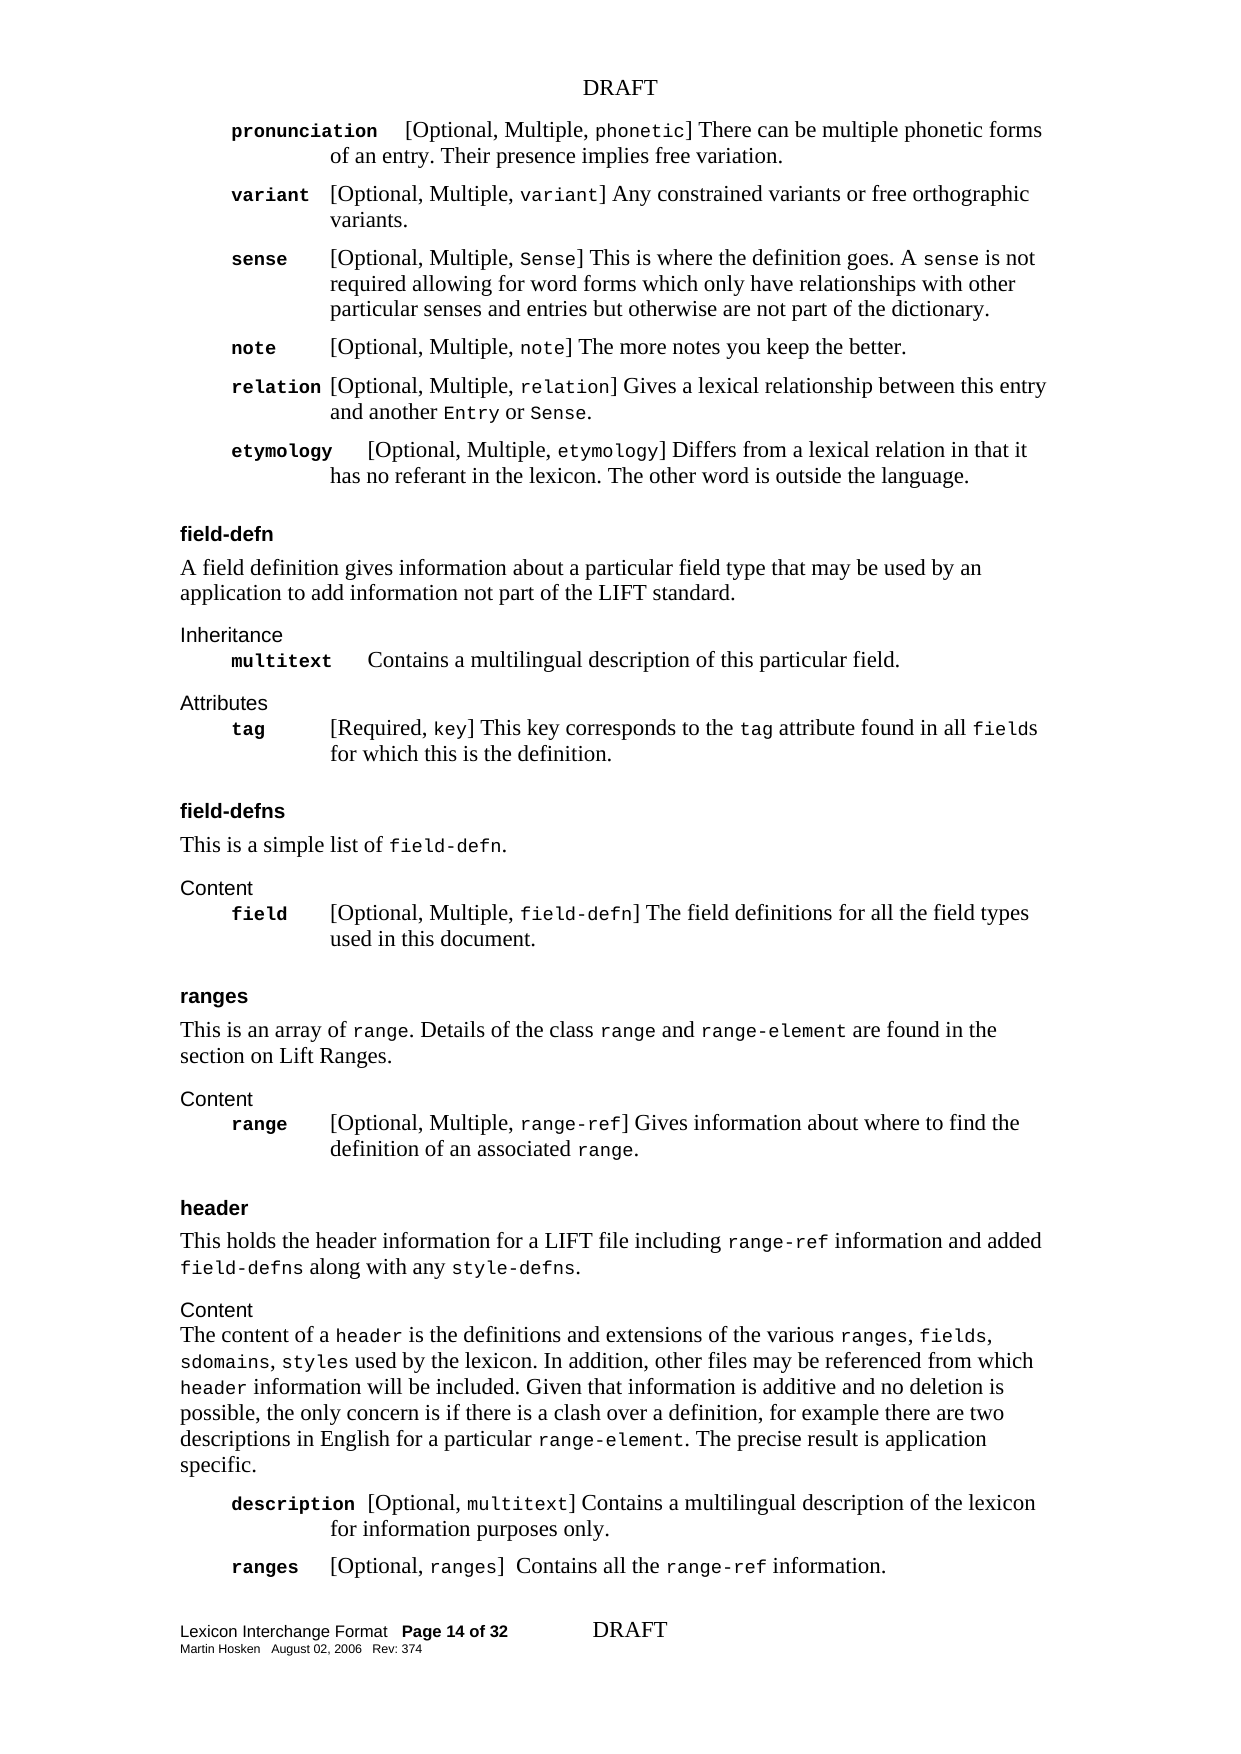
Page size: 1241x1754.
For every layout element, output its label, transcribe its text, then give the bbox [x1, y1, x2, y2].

text The content of a header is the definitions and extensions of the various ranges, fields, sdomains, styles used by the lexicon. In addition, other files may be referenced from which header information will be included. Given that information is additive and no deletion is possible, the only concern is if there is a clash over a definition, for example there are two descriptions in English for a particular range-element. The precise result is application specific. [180, 1322, 1061, 1477]
text description [Optional, multitext] Contains a multilingual description of the lexicon for information purposes only. [231, 1489, 1061, 1541]
text variant [Optional, Multiple, variant] Any constrained variants or free orthographic variants. [231, 181, 1061, 232]
text ranges [Optional, ranges] Contains all the range-ref information. [231, 1553, 1061, 1579]
text This is an array of range. Details of the class range and range-element are found in the section on Lift Ranges. [180, 1017, 1061, 1069]
text field [Optional, Multiple, field-defn] The field definitions for all the field types used in this document. [231, 900, 1061, 951]
subtitle Content [180, 1087, 1061, 1110]
subtitle Content [180, 877, 1061, 900]
text A field definition gives information about a particular field type that may be used by an application to add information not part of the LIFT standard. [180, 554, 1061, 605]
subtitle Inheritance [180, 624, 1061, 647]
text pronunciation [Optional, Multiple, phonetic] There can be multiple phonetic forms of an entry. Their presence implies free variation. [231, 117, 1061, 168]
text relation [Optional, Multiple, relation] Gives a lexical relationship between this entry and another Entry or Sense. [231, 373, 1061, 425]
text multitext Contains a multilingual description of this particular field. [231, 647, 1061, 673]
text range [Optional, Multiple, range-ref] Gives information about where to find the definition of an associated range. [231, 1110, 1061, 1162]
subtitle field-defns [180, 800, 1061, 823]
text sense [Optional, Multiple, Sense] This is where the definition goes. A sense is not required allowing for word forms which only have relationships with other particular senses and entries but otherwise are not part of the dictionary. [231, 245, 1061, 322]
text This is a simple list of field-defn. [180, 832, 1061, 858]
text tag [Required, key] This key corresponds to the tag attribute found in all fields for which this is the definition. [231, 715, 1061, 766]
text This holds the header information for a LIFT file including range-ref information and added field-defns along with any style-defns. [180, 1228, 1061, 1280]
subtitle Content [180, 1299, 1061, 1322]
subtitle ranges [180, 985, 1061, 1008]
subtitle header [180, 1196, 1061, 1219]
subtitle field-defn [180, 522, 1061, 546]
subtitle Attributes [180, 692, 1061, 715]
text note [Optional, Multiple, note] The more notes you keep the better. [231, 334, 1061, 360]
text etymology [Optional, Multiple, etymology] Differs from a lexical relation in that it has no referant in the lexicon. The other word is outside the language. [231, 437, 1061, 489]
